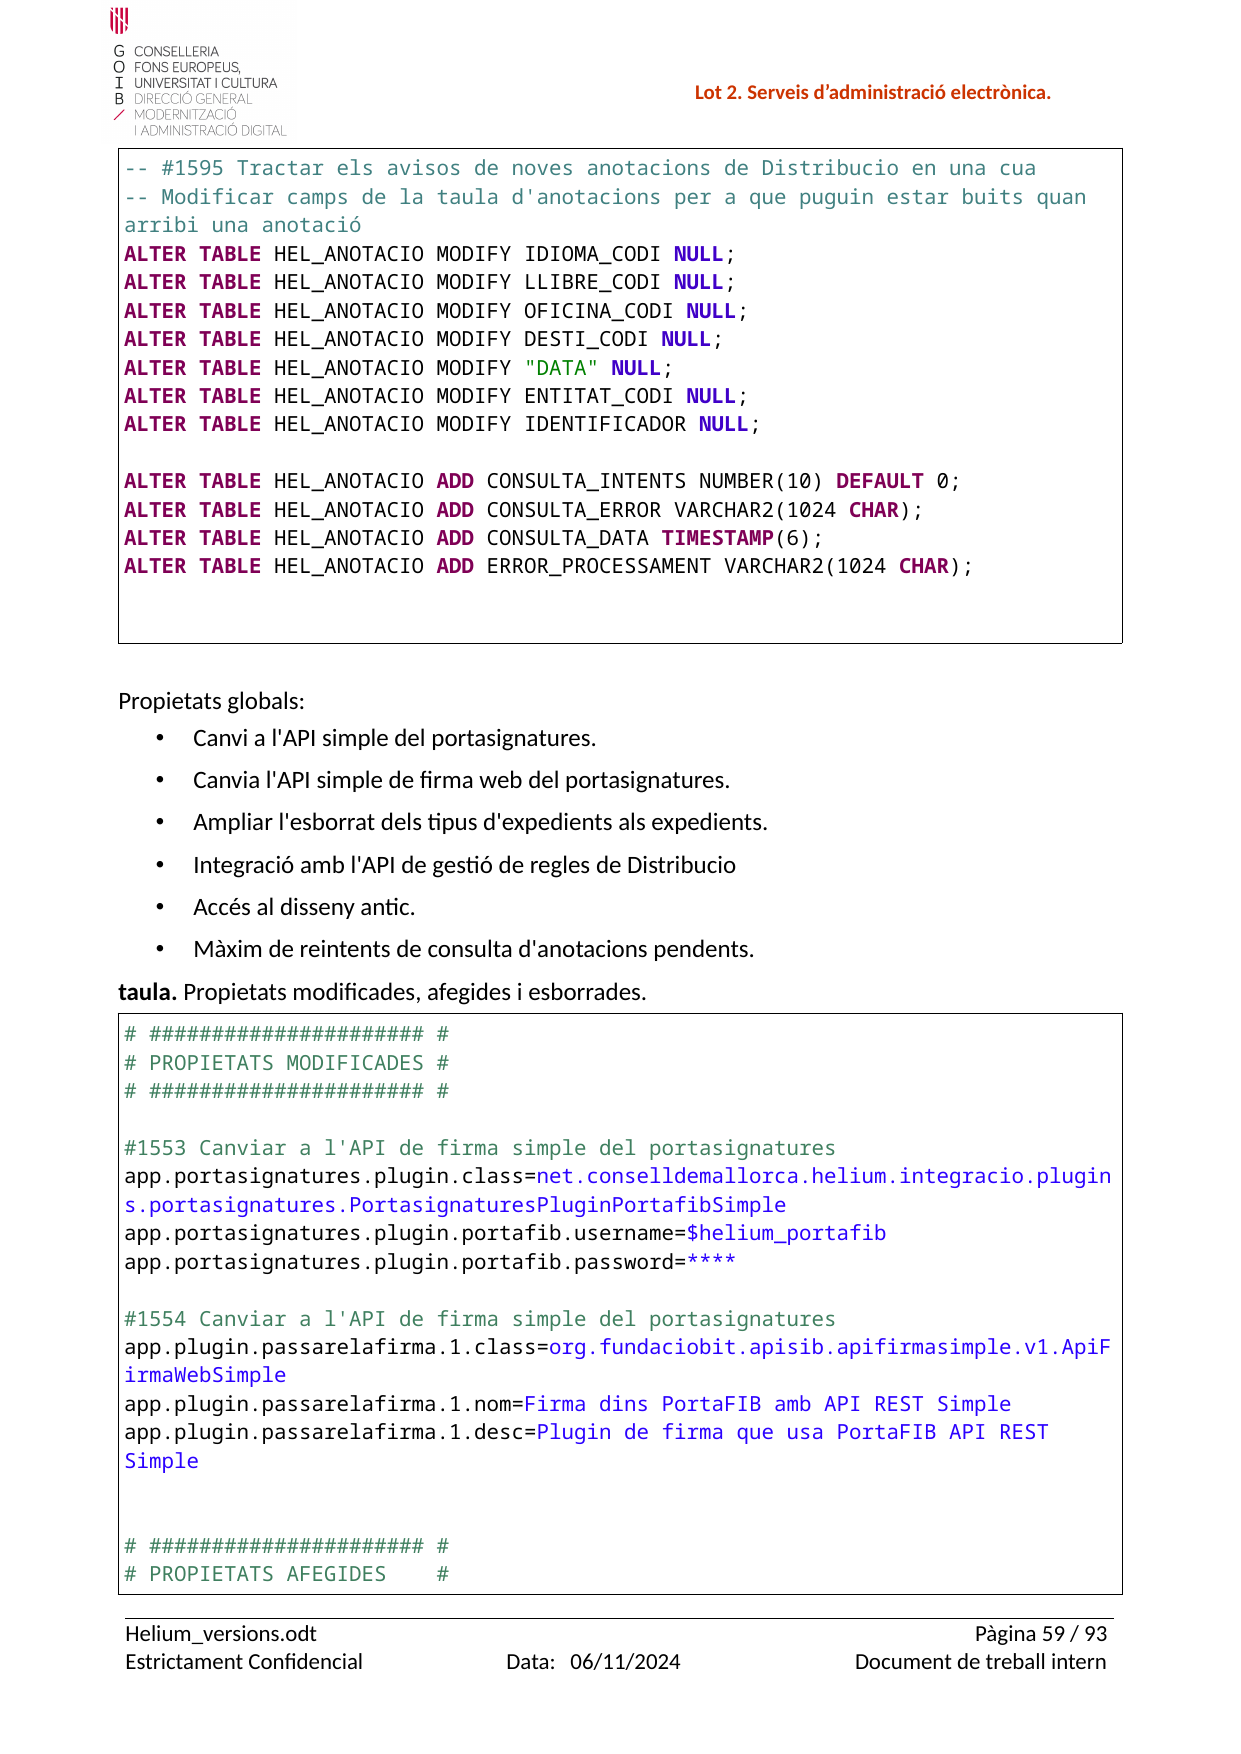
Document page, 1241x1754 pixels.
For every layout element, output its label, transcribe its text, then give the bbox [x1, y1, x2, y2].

text Propietats globals: [118, 685, 1122, 716]
table_header # ###################### # # PROPIETATS MODIFICADES # # ###################### # #1553 Canviar a l'API de firma simple del portasignatures app.portasignatures.plugin.class=net.conselldemallorca.helium.integracio.plugins.portasignatures.PortasignaturesPluginPortafibSimple app.portasignatures.plugin.portafib.username=$helium_portafib app.portasignatures.plugin.portafib.password=**** #1554 Canviar a l'API de firma simple del portasignatures app.plugin.passarelafirma.1.class=org.fundaciobit.apisib.apifirmasimple.v1.ApiFirmaWebSimple app.plugin.passarelafirma.1.nom=Firma dins PortaFIB amb API REST Simple app.plugin.passarelafirma.1.desc=Plugin de firma que usa PortaFIB API REST Simple # ###################### # # PROPIETATS AFEGIDES # [119, 1014, 1122, 1594]
picture [100, 0, 297, 144]
list Integració amb l'API de gestió de regles de Distribucio [156, 849, 1122, 879]
text taula. Propietats modificades, afegides i esborrades. [118, 976, 1122, 1007]
list Accés al disseny antic. [156, 891, 1122, 922]
list Canvia l'API simple de firma web del portasignatures. [156, 764, 1122, 794]
list Canvi a l'API simple del portasignatures. [156, 722, 1122, 752]
table_header -- #1595 Tractar els avisos de noves anotacions de Distribucio en una cua -- Modificar camps de la taula d'anotacions per a que puguin estar buits quan arribi una anotació ALTER TABLE HEL_ANOTACIO MODIFY IDIOMA_CODI NULL; ALTER TABLE HEL_ANOTACIO MODIFY LLIBRE_CODI NULL; ALTER TABLE HEL_ANOTACIO MODIFY OFICINA_CODI NULL; ALTER TABLE HEL_ANOTACIO MODIFY DESTI_CODI NULL; ALTER TABLE HEL_ANOTACIO MODIFY "DATA" NULL; ALTER TABLE HEL_ANOTACIO MODIFY ENTITAT_CODI NULL; ALTER TABLE HEL_ANOTACIO MODIFY IDENTIFICADOR NULL; ALTER TABLE HEL_ANOTACIO ADD CONSULTA_INTENTS NUMBER(10) DEFAULT 0; ALTER TABLE HEL_ANOTACIO ADD CONSULTA_ERROR VARCHAR2(1024 CHAR); ALTER TABLE HEL_ANOTACIO ADD CONSULTA_DATA TIMESTAMP(6); ALTER TABLE HEL_ANOTACIO ADD ERROR_PROCESSAMENT VARCHAR2(1024 CHAR); [119, 149, 1122, 643]
list Ampliar l'esborrat dels tipus d'expedients als expedients. [156, 806, 1122, 837]
list Màxim de reintents de consulta d'anotacions pendents. [156, 934, 1122, 964]
